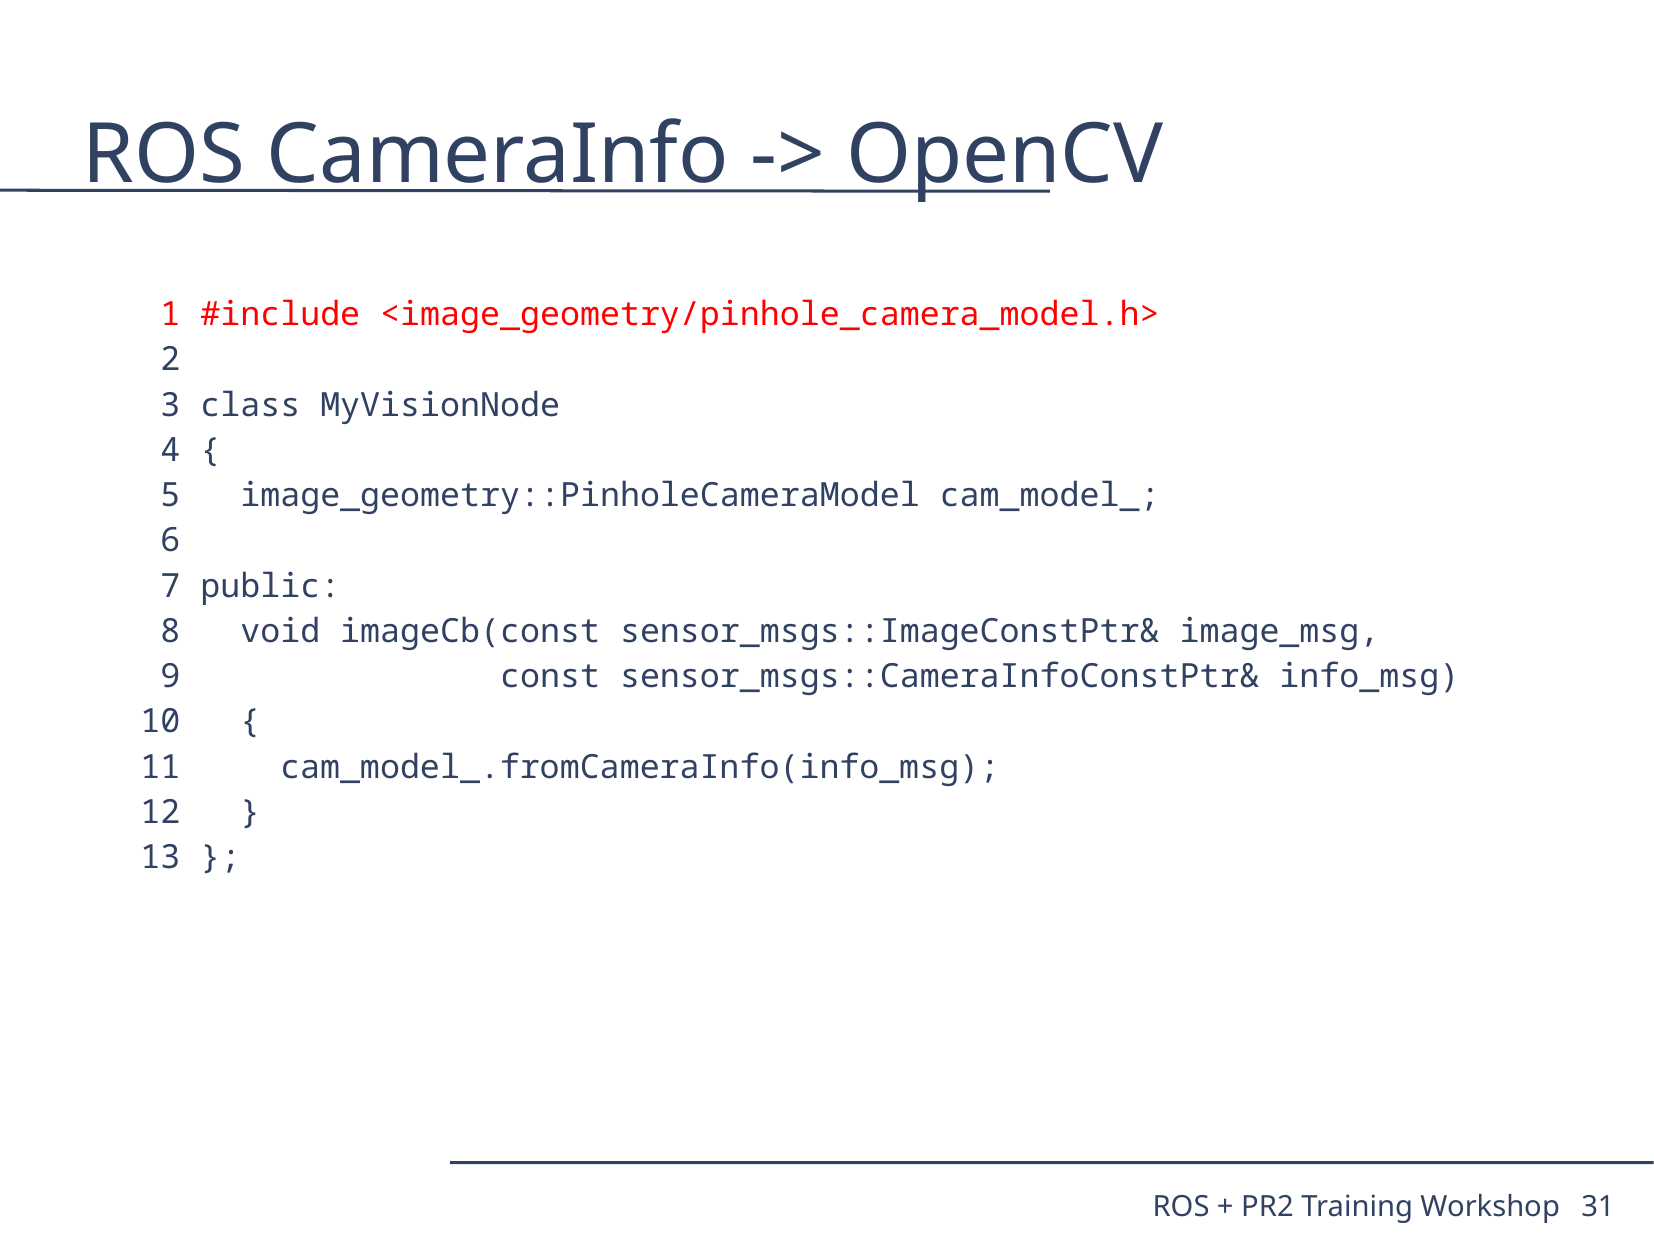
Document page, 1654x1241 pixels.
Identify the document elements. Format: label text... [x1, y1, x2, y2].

title ROS CameraInfo -> OpenCV [82, 75, 1571, 226]
list 1 #include <image_geometry/pinhole_camera_model.h> 2 3 class MyVisionNode 4 { 5 image_geometry::PinholeCameraModel cam_model_; 6 7 public: 8 void imageCb(const sensor_msgs::ImageConstPtr& image_msg, 9 const sensor_msgs::CameraInfoConstPtr& info_msg) 10 { 11 cam_model_.fromCameraInfo(info_msg); 12 } 13 }; [82, 290, 1571, 1109]
